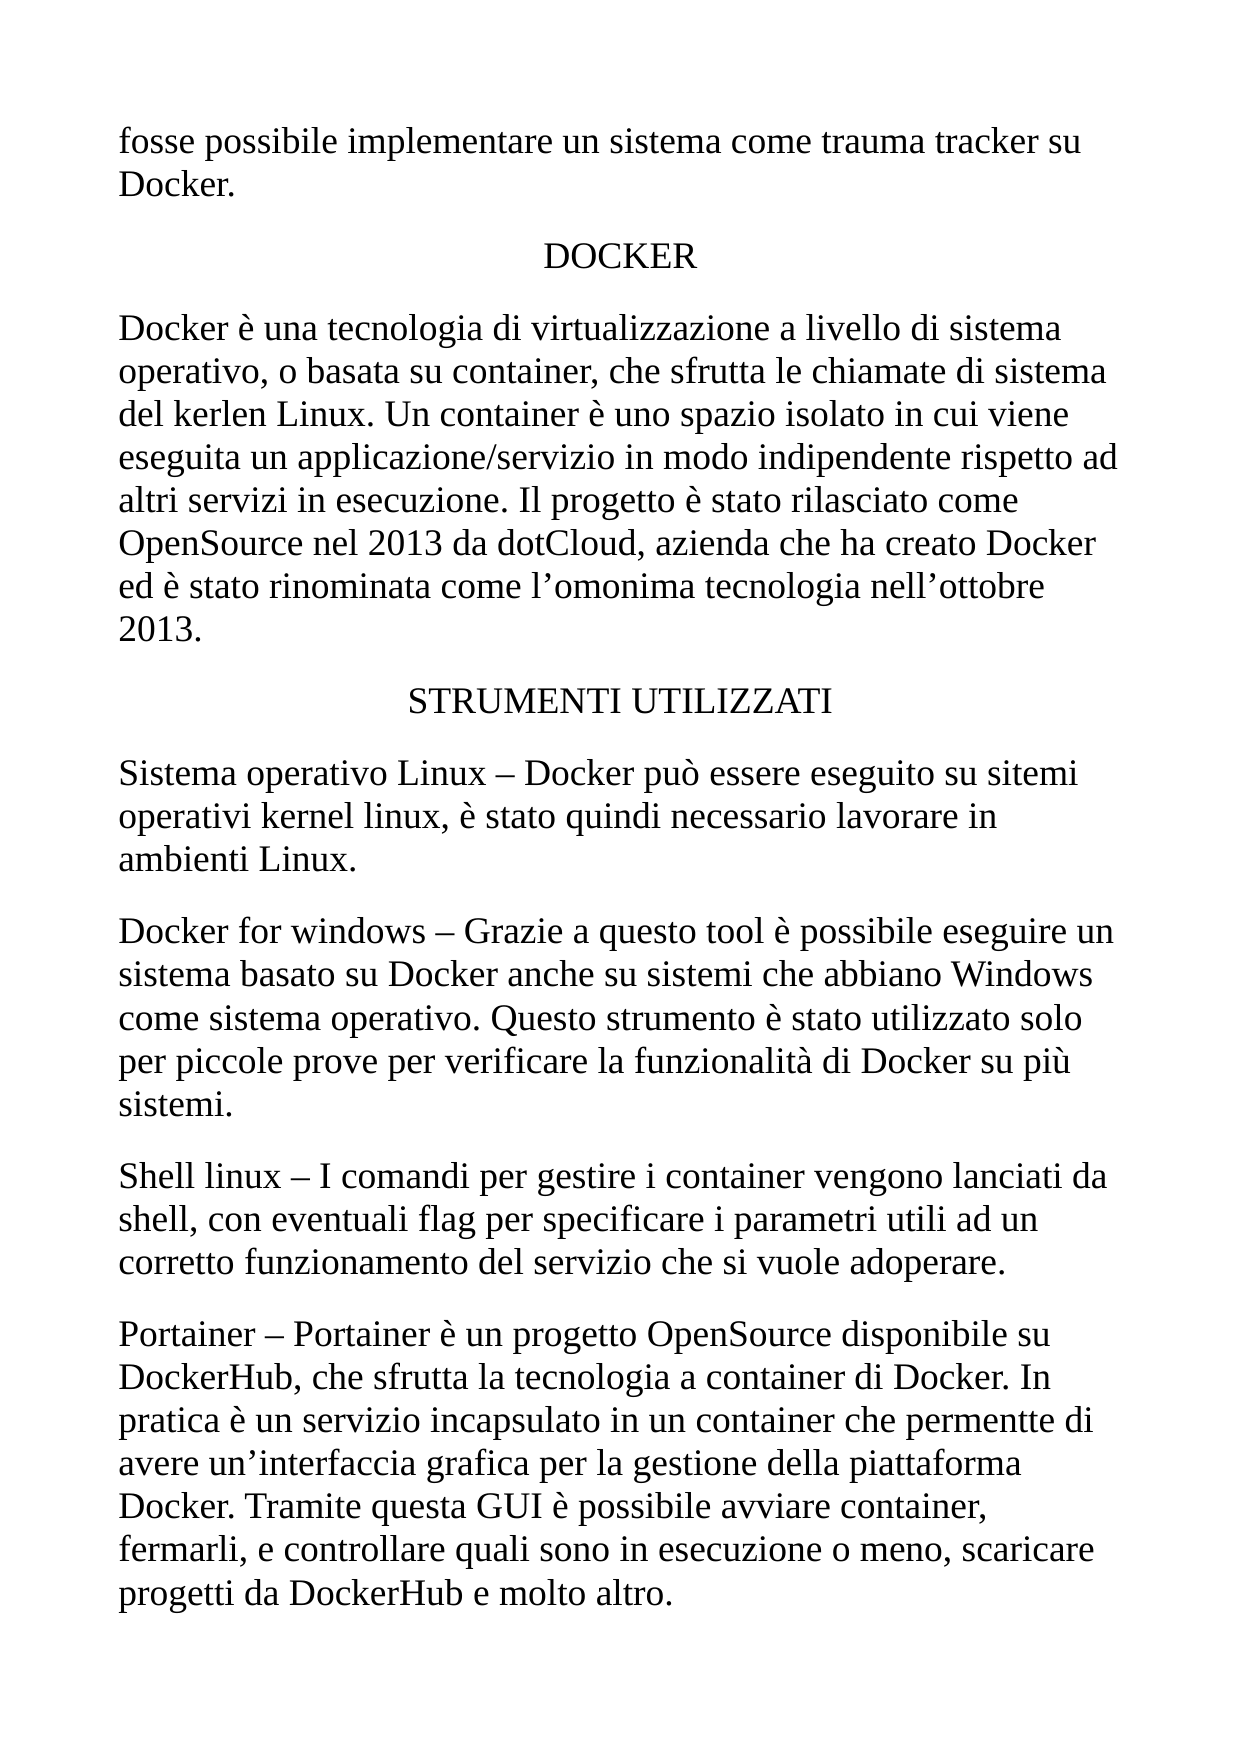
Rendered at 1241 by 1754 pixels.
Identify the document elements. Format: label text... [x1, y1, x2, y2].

text STRUMENTI UTILIZZATI [118, 679, 1122, 722]
text Docker for windows – Grazie a questo tool è possibile eseguire un sistema basato su Docker anche su sistemi che abbiano Windows come sistema operativo. Questo strumento è stato utilizzato solo per piccole prove per verificare la funzionalità di Docker su più sistemi. [118, 909, 1122, 1124]
text Shell linux – I comandi per gestire i container vengono lanciati da shell, con eventuali flag per specificare i parametri utili ad un corretto funzionamento del servizio che si vuole adoperare. [118, 1153, 1122, 1282]
text Sistema operativo Linux – Docker può essere eseguito su sitemi operativi kernel linux, è stato quindi necessario lavorare in ambienti Linux. [118, 751, 1122, 880]
text fosse possibile implementare un sistema come trauma tracker su Docker. [118, 118, 1122, 204]
text Docker è una tecnologia di virtualizzazione a livello di sistema operativo, o basata su container, che sfrutta le chiamate di sistema del kerlen Linux. Un container è uno spazio isolato in cui viene eseguita un applicazione/servizio in modo indipendente rispetto ad altri servizi in esecuzione. Il progetto è stato rilasciato come OpenSource nel 2013 da dotCloud, azienda che ha creato Docker ed è stato rinominata come l’omonima tecnologia nell’ottobre 2013. [118, 305, 1122, 650]
text DOCKER [118, 233, 1122, 276]
text Portainer – Portainer è un progetto OpenSource disponibile su DockerHub, che sfrutta la tecnologia a container di Docker. In pratica è un servizio incapsulato in un container che permentte di avere un’interfaccia grafica per la gestione della piattaforma Docker. Tramite questa GUI è possibile avviare container, fermarli, e controllare quali sono in esecuzione o meno, scaricare progetti da DockerHub e molto altro. [118, 1311, 1122, 1613]
